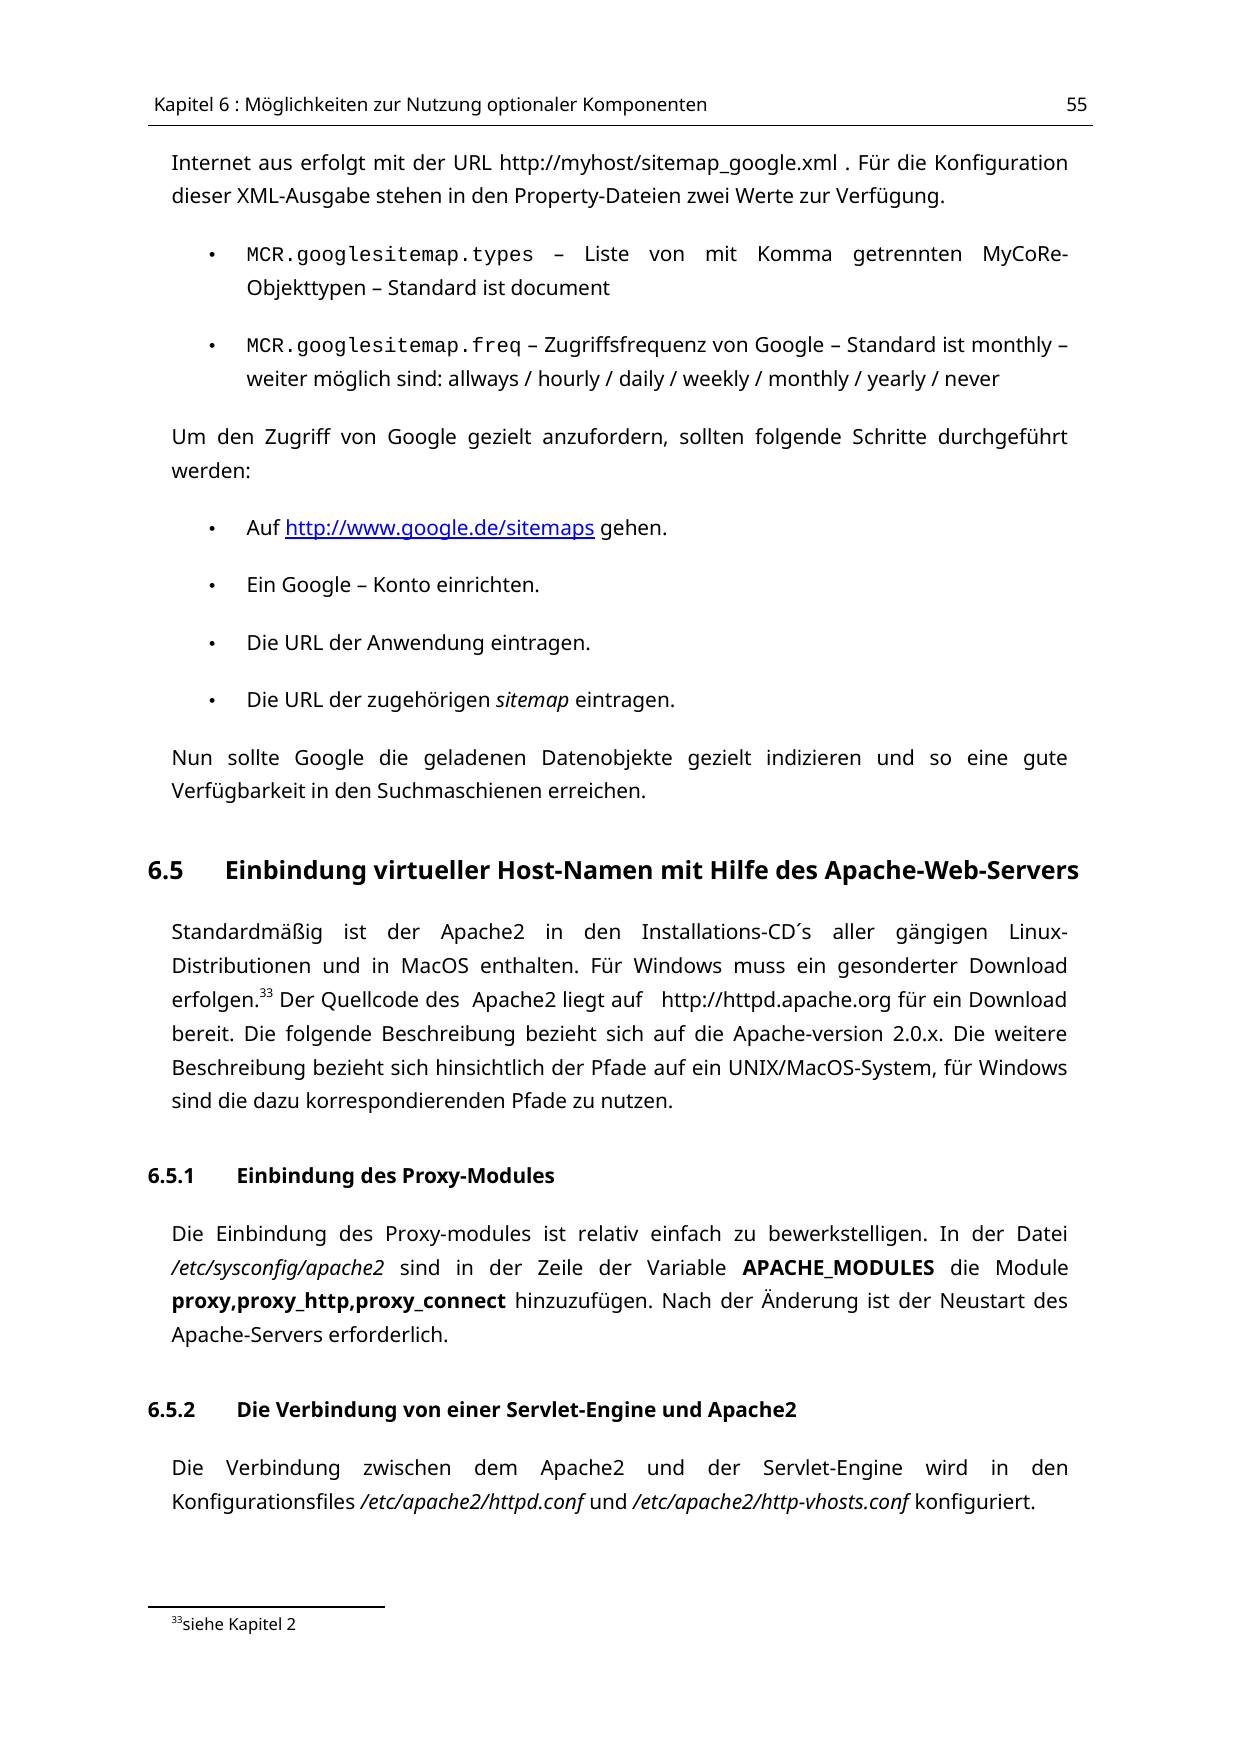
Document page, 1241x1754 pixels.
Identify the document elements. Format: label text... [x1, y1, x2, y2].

list Die URL der zugehörigen sitemap eintragen. [209, 685, 1069, 714]
text Standardmäßig ist der Apache2 in den Installations-CD´s aller gängigen Linux-Distributionen und in MacOS enthalten. Für Windows muss ein gesonderter Download erfolgen. Der Quellcode des Apache2 liegt auf http://httpd.apache.org für ein Download bereit. Die folgende Beschreibung bezieht sich auf die Apache-version 2.0.x. Die weitere Beschreibung bezieht sich hinsichtlich der Pfade auf ein UNIX/MacOS-System, für Windows sind die dazu korrespondierenden Pfade zu nutzen. [171, 917, 1069, 1115]
subtitle Die Verbindung von einer Servlet-Engine und Apache2 [148, 1396, 1092, 1424]
text Um den Zugriff von Google gezielt anzufordern, sollten folgende Schritte durchgeführt werden: [171, 422, 1069, 484]
list Die URL der Anwendung eintragen. [209, 628, 1069, 656]
subtitle Einbindung des Proxy-Modules [148, 1162, 1092, 1190]
list Auf http://www.google.de/sitemaps gehen. [209, 513, 1069, 541]
subtitle Einbindung virtueller Host-Namen mit Hilfe des Apache-Web-Servers [148, 853, 1092, 887]
text Die Verbindung zwischen dem Apache2 und der Servlet-Engine wird in den Konfigurationsfiles /etc/apache2/httpd.conf und /etc/apache2/http-vhosts.conf konfiguriert. [171, 1453, 1069, 1515]
text Nun sollte Google die geladenen Datenobjekte gezielt indizieren und so eine gute Verfügbarkeit in den Suchmaschienen erreichen. [171, 743, 1069, 805]
list MCR.googlesitemap.types – Liste von mit Komma getrennten MyCoRe-Objekttypen – Standard ist document [209, 239, 1069, 301]
text siehe Kapitel 2 [171, 1613, 1069, 1636]
text Internet aus erfolgt mit der URL http://myhost/sitemap_google.xml . Für die Konfiguration dieser XML-Ausgabe stehen in den Property-Dateien zwei Werte zur Verfügung. [171, 148, 1069, 210]
list MCR.googlesitemap.freq – Zugriffsfrequenz von Google – Standard ist monthly – weiter möglich sind: allways / hourly / daily / weekly / monthly / yearly / never [209, 330, 1069, 393]
text Die Einbindung des Proxy-modules ist relativ einfach zu bewerkstelligen. In der Datei /etc/sysconfig/apache2 sind in der Zeile der Variable APACHE_MODULES die Module proxy,proxy_http,proxy_connect hinzuzufügen. Nach der Änderung ist der Neustart des Apache-Servers erforderlich. [171, 1219, 1069, 1349]
list Ein Google – Konto einrichten. [209, 571, 1069, 599]
